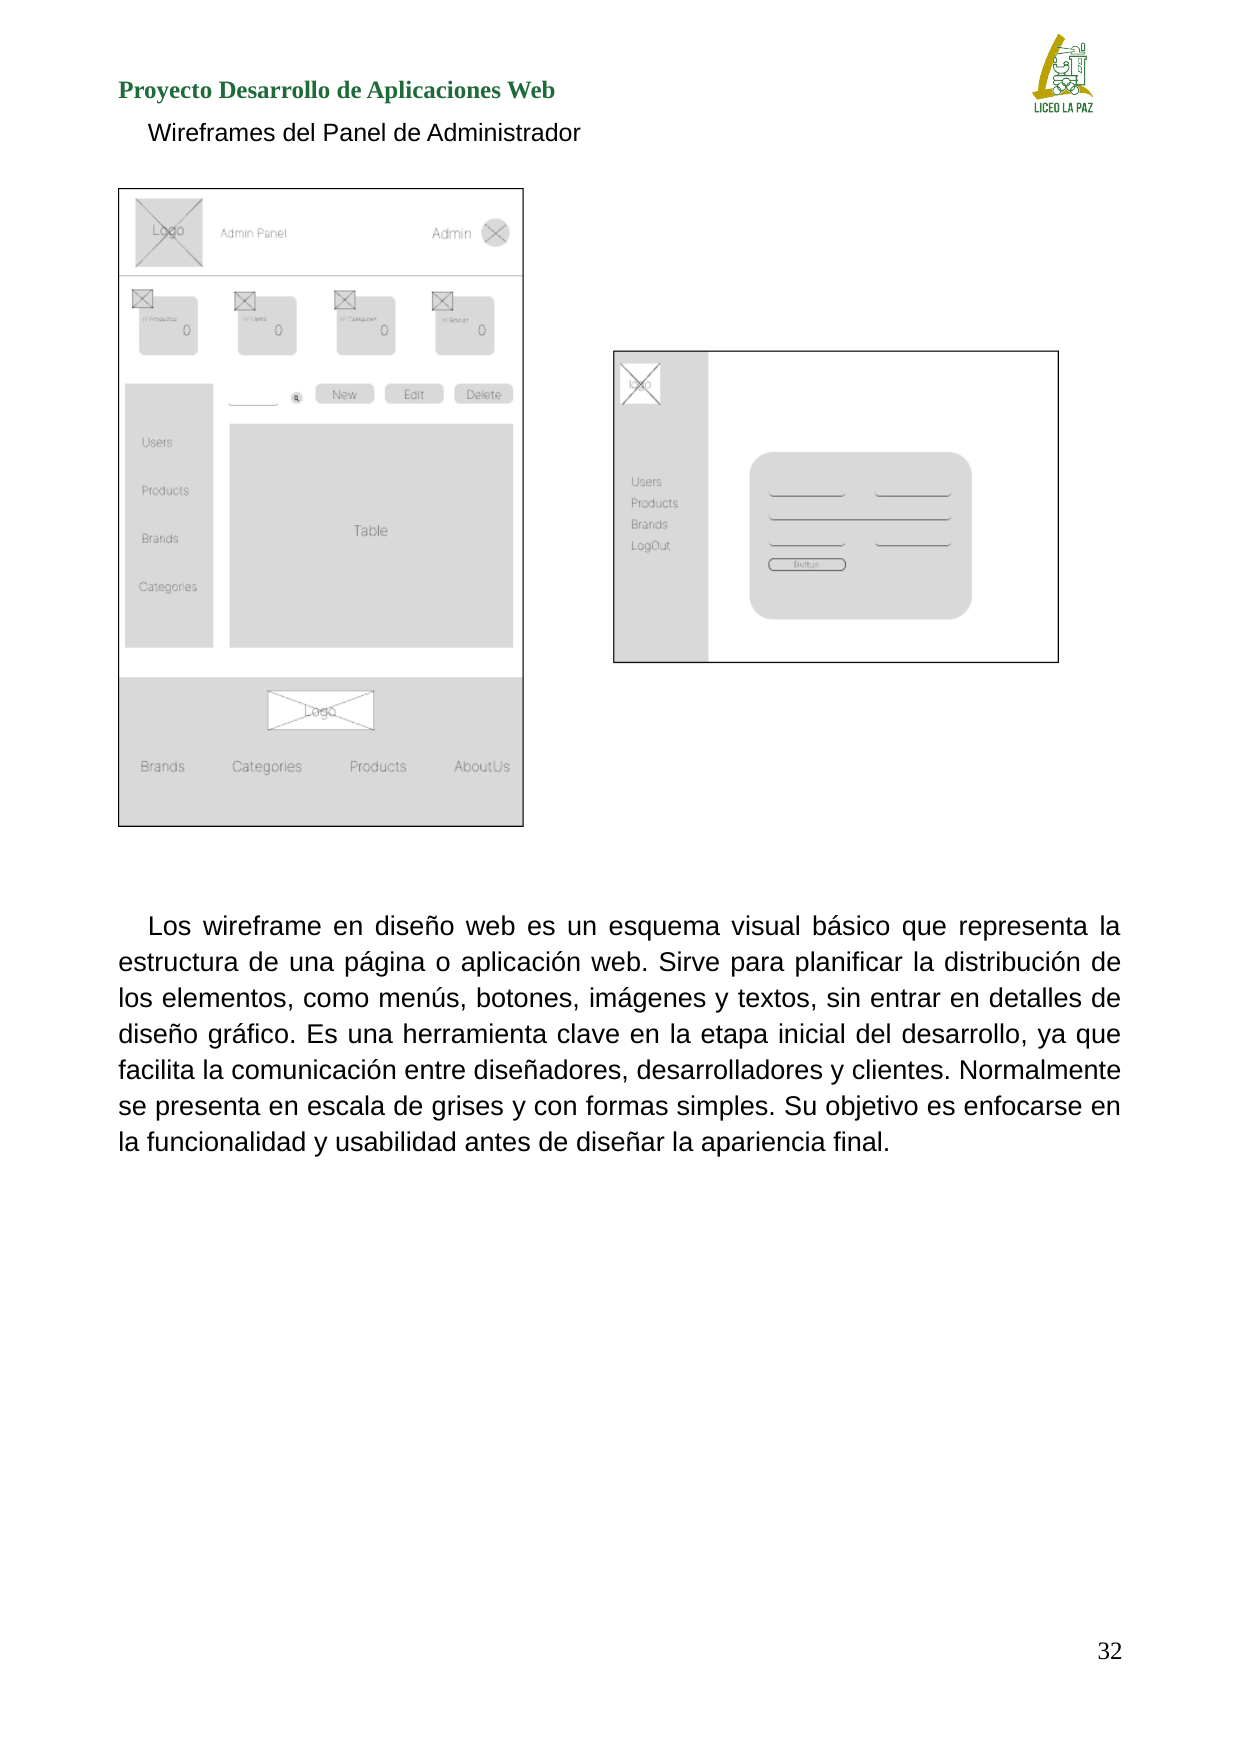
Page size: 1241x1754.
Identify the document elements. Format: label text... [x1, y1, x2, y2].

picture [1025, 26, 1100, 121]
text Los wireframe en diseño web es un esquema visual básico que representa la estructura de una página o aplicación web. Sirve para planificar la distribución de los elementos, como menús, botones, imágenes y textos, sin entrar en detalles de diseño gráfico. Es una herramienta clave en la etapa inicial del desarrollo, ya que facilita la comunicación entre diseñadores, desarrolladores y clientes. Normalmente se presenta en escala de grises y con formas simples. Su objetivo es enfocarse en la funcionalidad y usabilidad antes de diseñar la apariencia final. [118, 910, 1122, 1157]
text Wireframes del Panel de Administrador [118, 118, 1122, 147]
picture [118, 188, 1059, 827]
